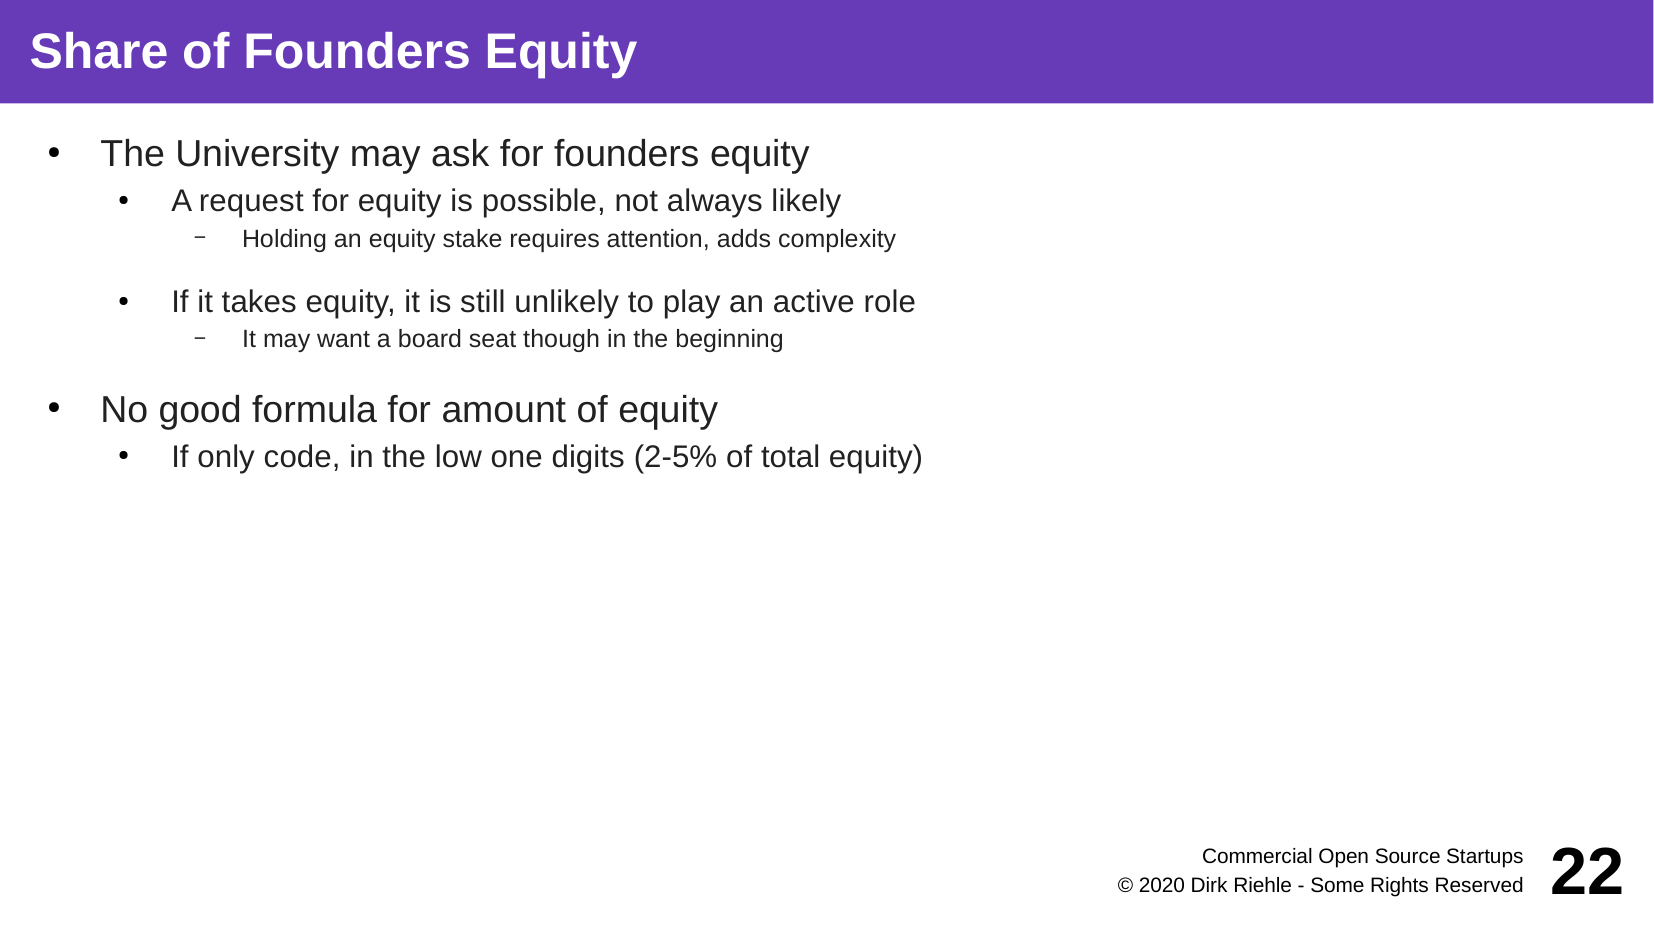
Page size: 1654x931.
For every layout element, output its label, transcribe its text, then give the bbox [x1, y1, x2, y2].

list The University may ask for founders equity A request for equity is possible, not always likely Holding an equity stake requires attention, adds complexity If it takes equity, it is still unlikely to play an active role It may want a board seat though in the beginning No good formula for amount of equity If only code, in the low one digits (2-5% of total equity) [29, 132, 1625, 813]
title Share of Founders Equity [0, 0, 1654, 104]
